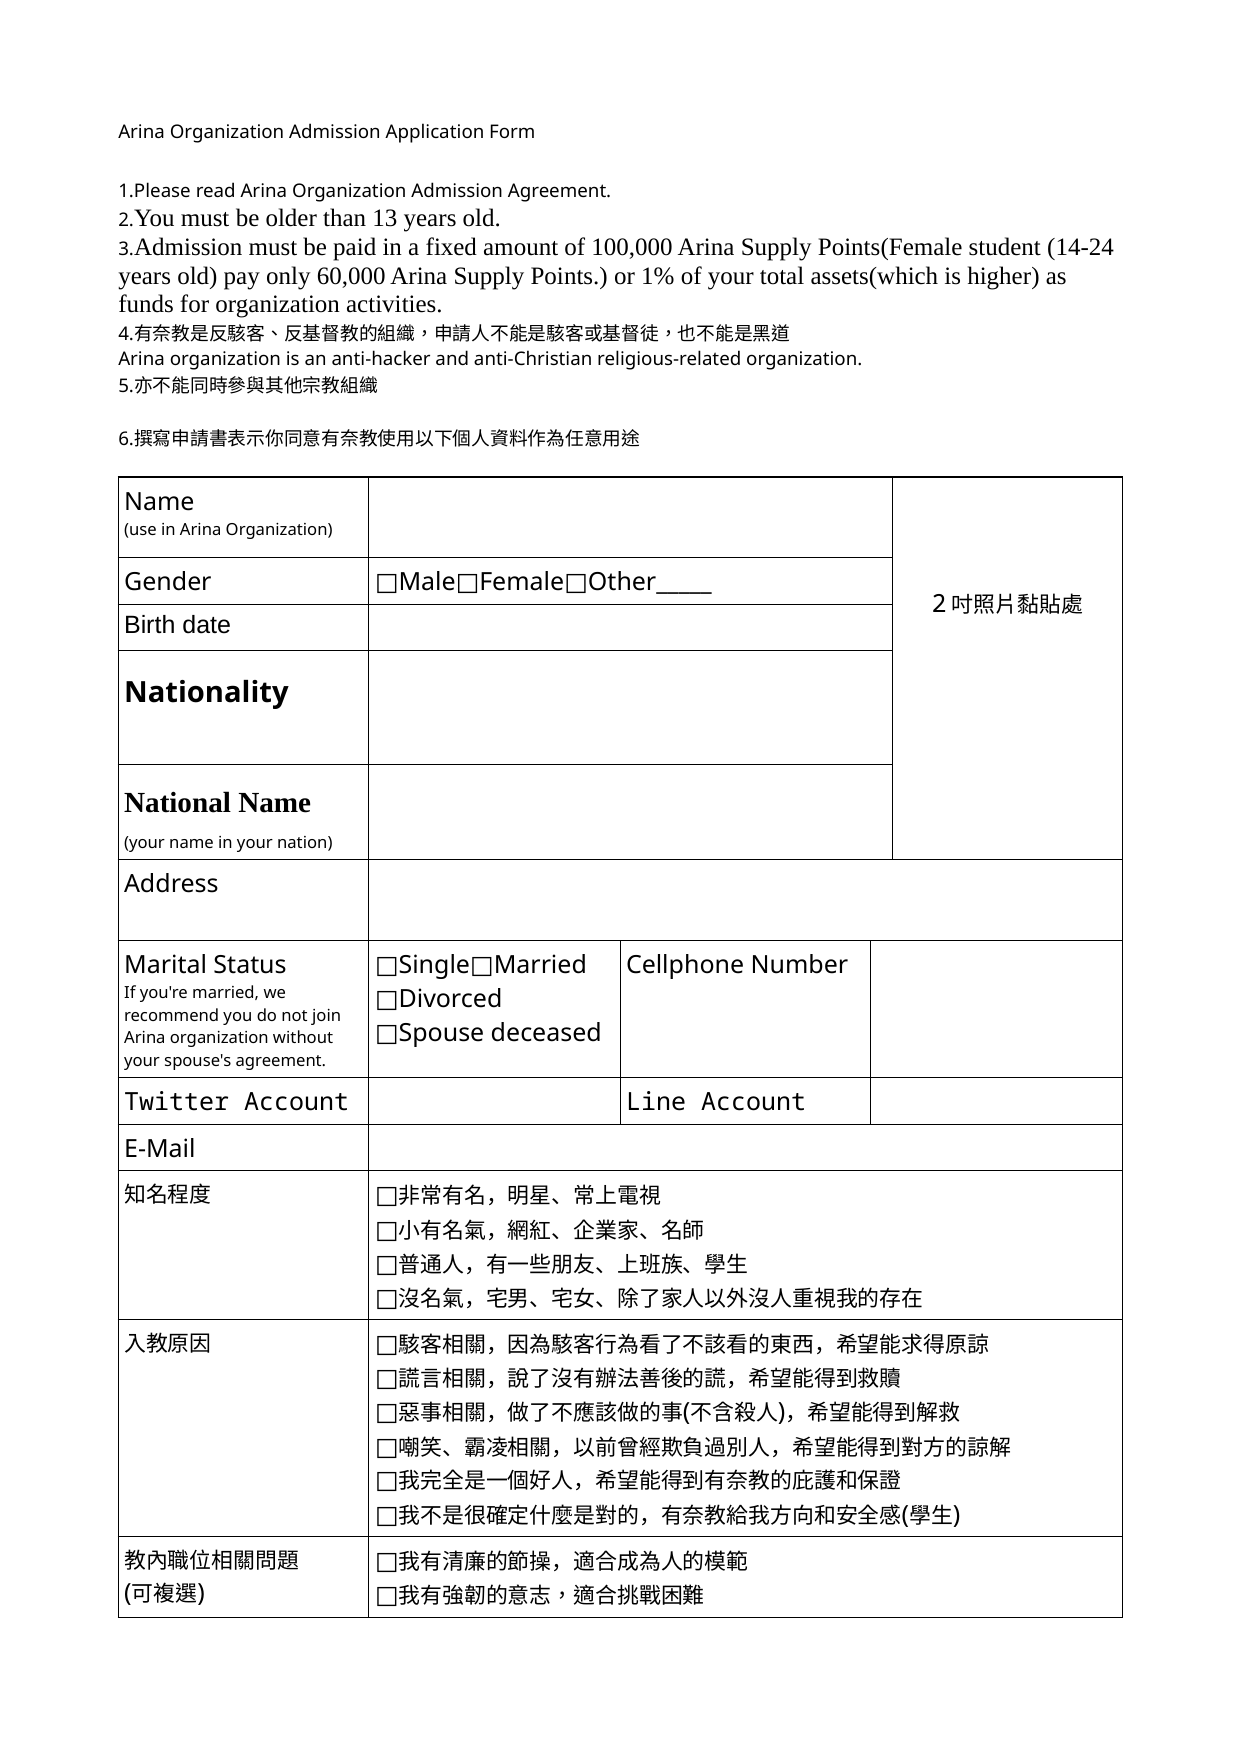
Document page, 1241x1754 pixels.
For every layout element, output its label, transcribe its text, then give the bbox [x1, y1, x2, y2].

table_cell [369, 651, 892, 763]
table_cell Birth date [119, 605, 368, 650]
text Arina Organization Admission Application Form [118, 118, 1122, 144]
table_cell [369, 860, 1122, 940]
table_cell [369, 1125, 1122, 1170]
table_cell □我有清廉的節操，適合成為人的模範 □我有強韌的意志，適合挑戰困難 [369, 1537, 1122, 1617]
table_cell Cellphone Number [621, 941, 870, 1077]
table_cell [871, 1078, 1122, 1124]
table_cell □Male□Female□Other_____ [369, 558, 892, 603]
text 4.有奈教是反駭客、反基督教的組織，申請人不能是駭客或基督徒，也不能是黑道 [118, 318, 1122, 345]
text 5.亦不能同時參與其他宗教組織 [118, 371, 1122, 398]
text 3.Admission must be paid in a fixed amount of 100,000 Arina Supply Points(Female student (14-24 years old) pay only 60,000 Arina Supply Points.) or 1% of your total assets(which is higher) as funds for organization activities. [118, 232, 1122, 318]
text 1.Please read Arina Organization Admission Agreement. [118, 178, 1122, 203]
table_cell [369, 765, 892, 859]
table_cell Nationality [119, 651, 368, 763]
table_cell □非常有名，明星、常上電視 □小有名氣，網紅、企業家、名師 □普通人，有一些朋友、上班族、學生 □沒名氣，宅男、宅女、除了家人以外沒人重視我的存在 [369, 1171, 1122, 1319]
table_cell Address [119, 860, 368, 940]
table_cell E-Mail [119, 1125, 368, 1170]
table_cell [871, 941, 1122, 1077]
table_cell 知名程度 [119, 1171, 368, 1319]
table_header 2吋照片黏貼處 [893, 478, 1122, 859]
text 6.撰寫申請書表示你同意有奈教使用以下個人資料作為任意用途 [118, 424, 1122, 451]
table_cell Marital Status If you're married, we recommend you do not join Arina organization without your spouse's agreement. [119, 941, 368, 1077]
table_cell □Single□Married □Divorced □Spouse deceased [369, 941, 620, 1077]
table_cell [369, 605, 892, 650]
table_cell □駭客相關，因為駭客行為看了不該看的東西，希望能求得原諒 □謊言相關，說了沒有辦法善後的謊，希望能得到救贖 □惡事相關，做了不應該做的事(不含殺人)，希望能得到解救 □嘲笑、霸凌相關，以前曾經欺負過別人，希望能得到對方的諒解 □我完全是一個好人，希望能得到有奈教的庇護和保證 □我不是很確定什麼是對的，有奈教給我方向和安全感(學生) [369, 1320, 1122, 1536]
table_header Name (use in Arina Organization) [119, 478, 368, 557]
table_cell Gender [119, 558, 368, 603]
text Arina organization is an anti-hacker and anti-Christian religious-related organization. [118, 345, 1122, 371]
table_cell 教內職位相關問題 (可複選) [119, 1537, 368, 1617]
text 2.You must be older than 13 years old. [118, 203, 1122, 232]
table_cell Twitter Account [119, 1078, 368, 1124]
table_cell National Name (your name in your nation) [119, 765, 368, 859]
table_header [369, 478, 892, 557]
table_cell Line Account [621, 1078, 870, 1124]
table_cell [369, 1078, 620, 1124]
table_cell 入教原因 [119, 1320, 368, 1536]
